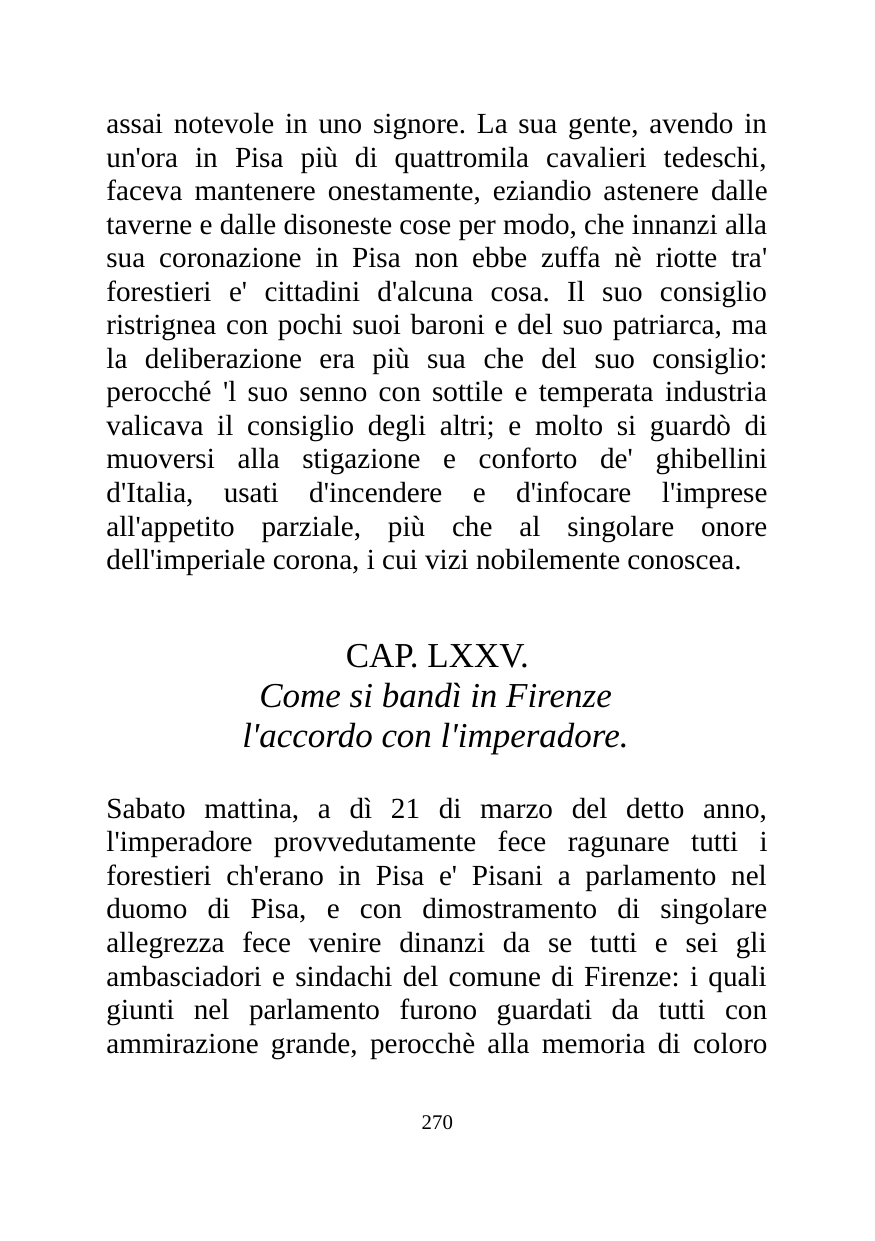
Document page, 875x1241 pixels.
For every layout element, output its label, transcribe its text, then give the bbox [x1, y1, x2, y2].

text Sabato mattina, a dì 21 di marzo del detto anno, l'imperadore provvedutamente fece ragunare tutti i forestieri ch'erano in Pisa e' Pisani a parlamento nel duomo di Pisa, e con dimostramento di singolare allegrezza fece venire dinanzi da se tutti e sei gli ambasciadori e sindachi del comune di Firenze: i quali giunti nel parlamento furono guardati da tutti con ammirazione grande, perocchè alla memoria di coloro [106, 791, 768, 1059]
text assai notevole in uno signore. La sua gente, avendo in un'ora in Pisa più di quattromila cavalieri tedeschi, faceva mantenere onestamente, eziandio astenere dalle taverne e dalle disoneste cose per modo, che innanzi alla sua coronazione in Pisa non ebbe zuffa nè riotte tra' forestieri e' cittadini d'alcuna cosa. Il suo consiglio ristrignea con pochi suoi baroni e del suo patriarca, ma la deliberazione era più sua che del suo consiglio: perocché 'l suo senno con sottile e temperata industria valicava il consiglio degli altri; e molto si guardò di muoversi alla stigazione e conforto de' ghibellini d'Italia, usati d'incendere e d'infocare l'imprese all'appetito parziale, più che al singolare onore dell'imperiale corona, i cui vizi nobilemente conoscea. [106, 106, 768, 576]
subtitle CAP. LXXV. Come si bandì in Firenze l'accordo con l'imperadore. [106, 635, 768, 756]
